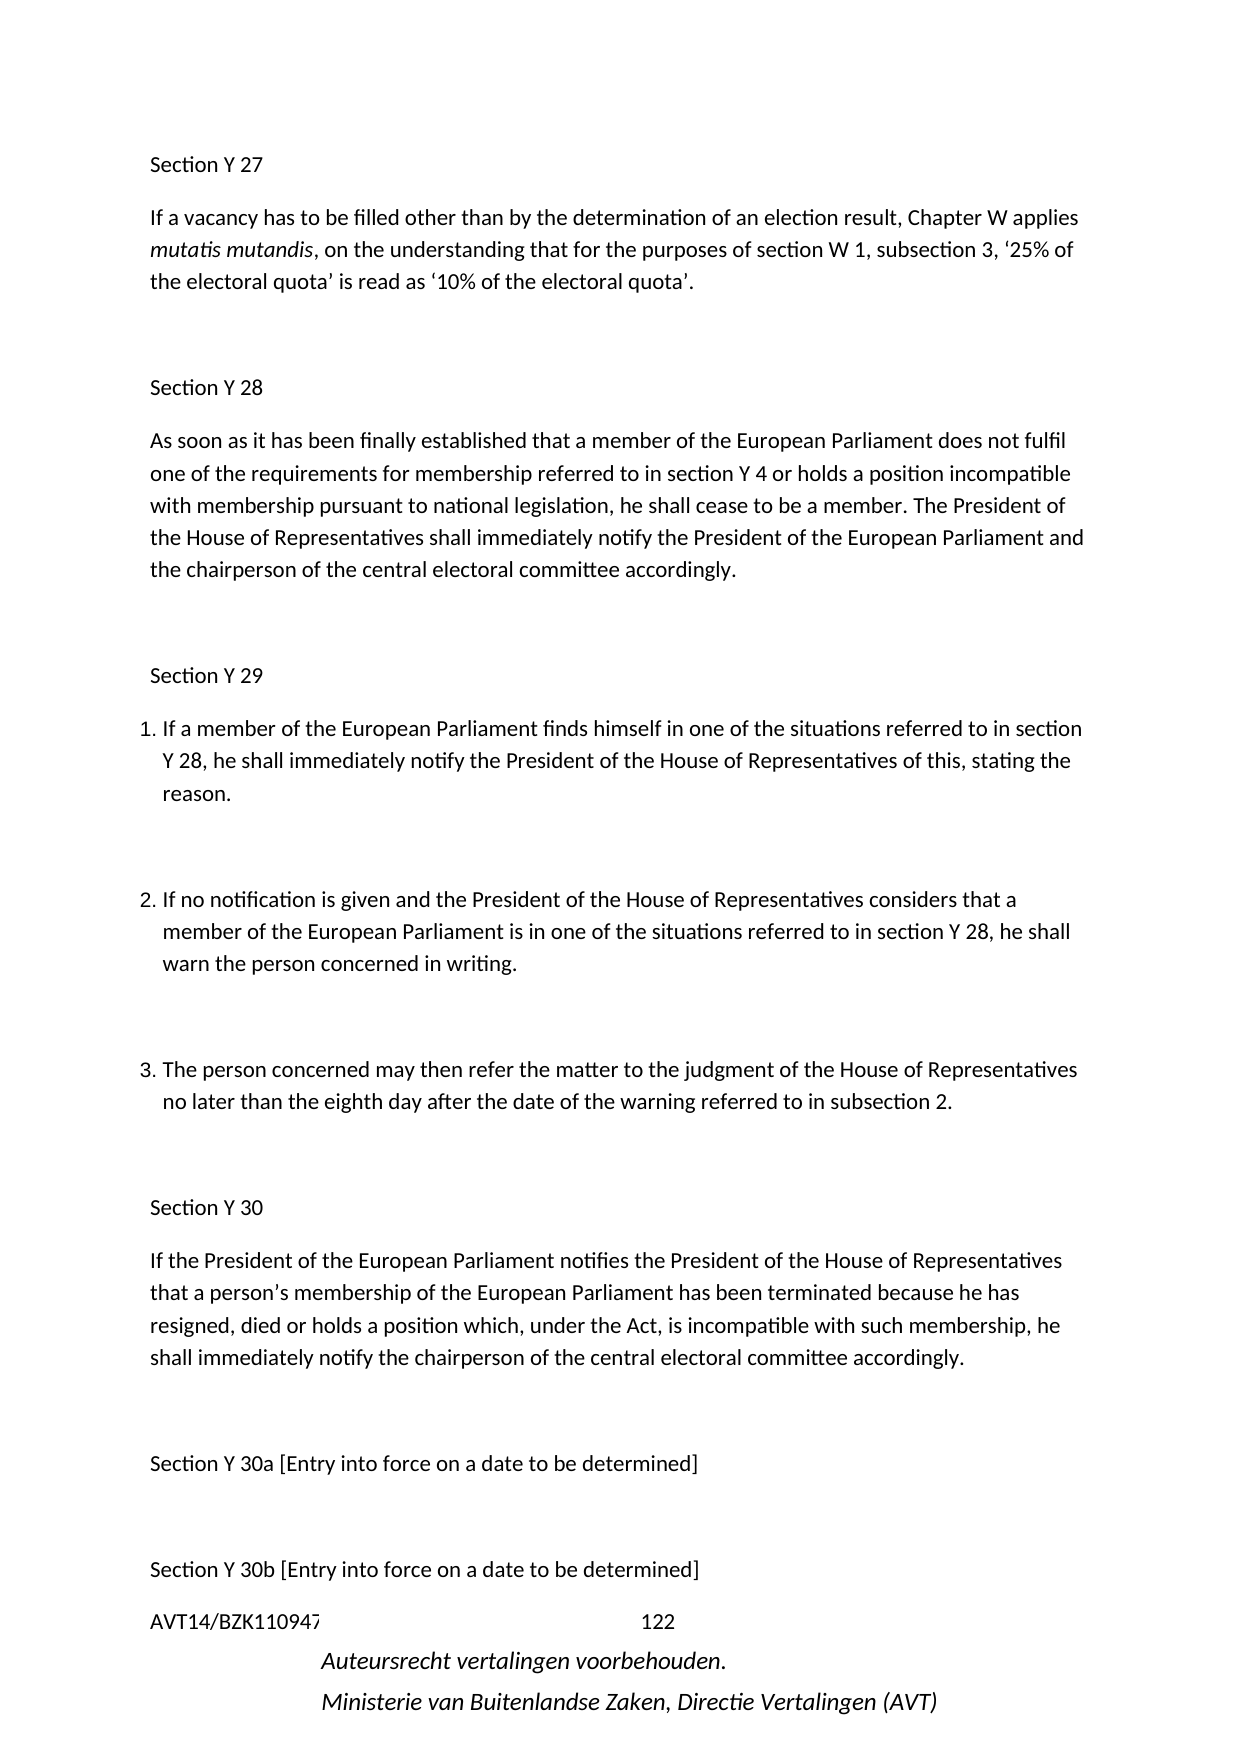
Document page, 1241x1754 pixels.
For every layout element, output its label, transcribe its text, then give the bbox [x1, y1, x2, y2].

text Section Y 30a [Entry into force on a date to be determined] [150, 1449, 1090, 1477]
text Section Y 30b [Entry into force on a date to be determined] [150, 1555, 1090, 1583]
text Section Y 30 [150, 1193, 1090, 1221]
list If no notification is given and the President of the House of Representatives considers that a member of the European Parliament is in one of the situations referred to in section Y 28, he shall warn the person concerned in writing. [139, 885, 1090, 977]
text If the President of the European Parliament notifies the President of the House of Representatives that a person’s membership of the European Parliament has been terminated because he has resigned, died or holds a position which, under the Act, is incompatible with such membership, he shall immediately notify the chairperson of the central electoral committee accordingly. [150, 1246, 1090, 1371]
text If a vacancy has to be filled other than by the determination of an election result, Chapter W applies mutatis mutandis, on the understanding that for the purposes of section W 1, subsection 3, ‘25% of the electoral quota’ is read as ‘10% of the electoral quota’. [150, 203, 1090, 295]
list If a member of the European Parliament finds himself in one of the situations referred to in section Y 28, he shall immediately notify the President of the House of Representatives of this, stating the reason. [139, 714, 1090, 807]
text Section Y 27 [150, 150, 1090, 178]
text Section Y 28 [150, 373, 1090, 401]
text Section Y 29 [150, 661, 1090, 689]
text As soon as it has been finally established that a member of the European Parliament does not fulfil one of the requirements for membership referred to in section Y 4 or holds a position incompatible with membership pursuant to national legislation, he shall cease to be a member. The President of the House of Representatives shall immediately notify the President of the European Parliament and the chairperson of the central electoral committee accordingly. [150, 426, 1090, 583]
list The person concerned may then refer the matter to the judgment of the House of Representatives no later than the eighth day after the date of the warning referred to in subsection 2. [139, 1055, 1090, 1115]
